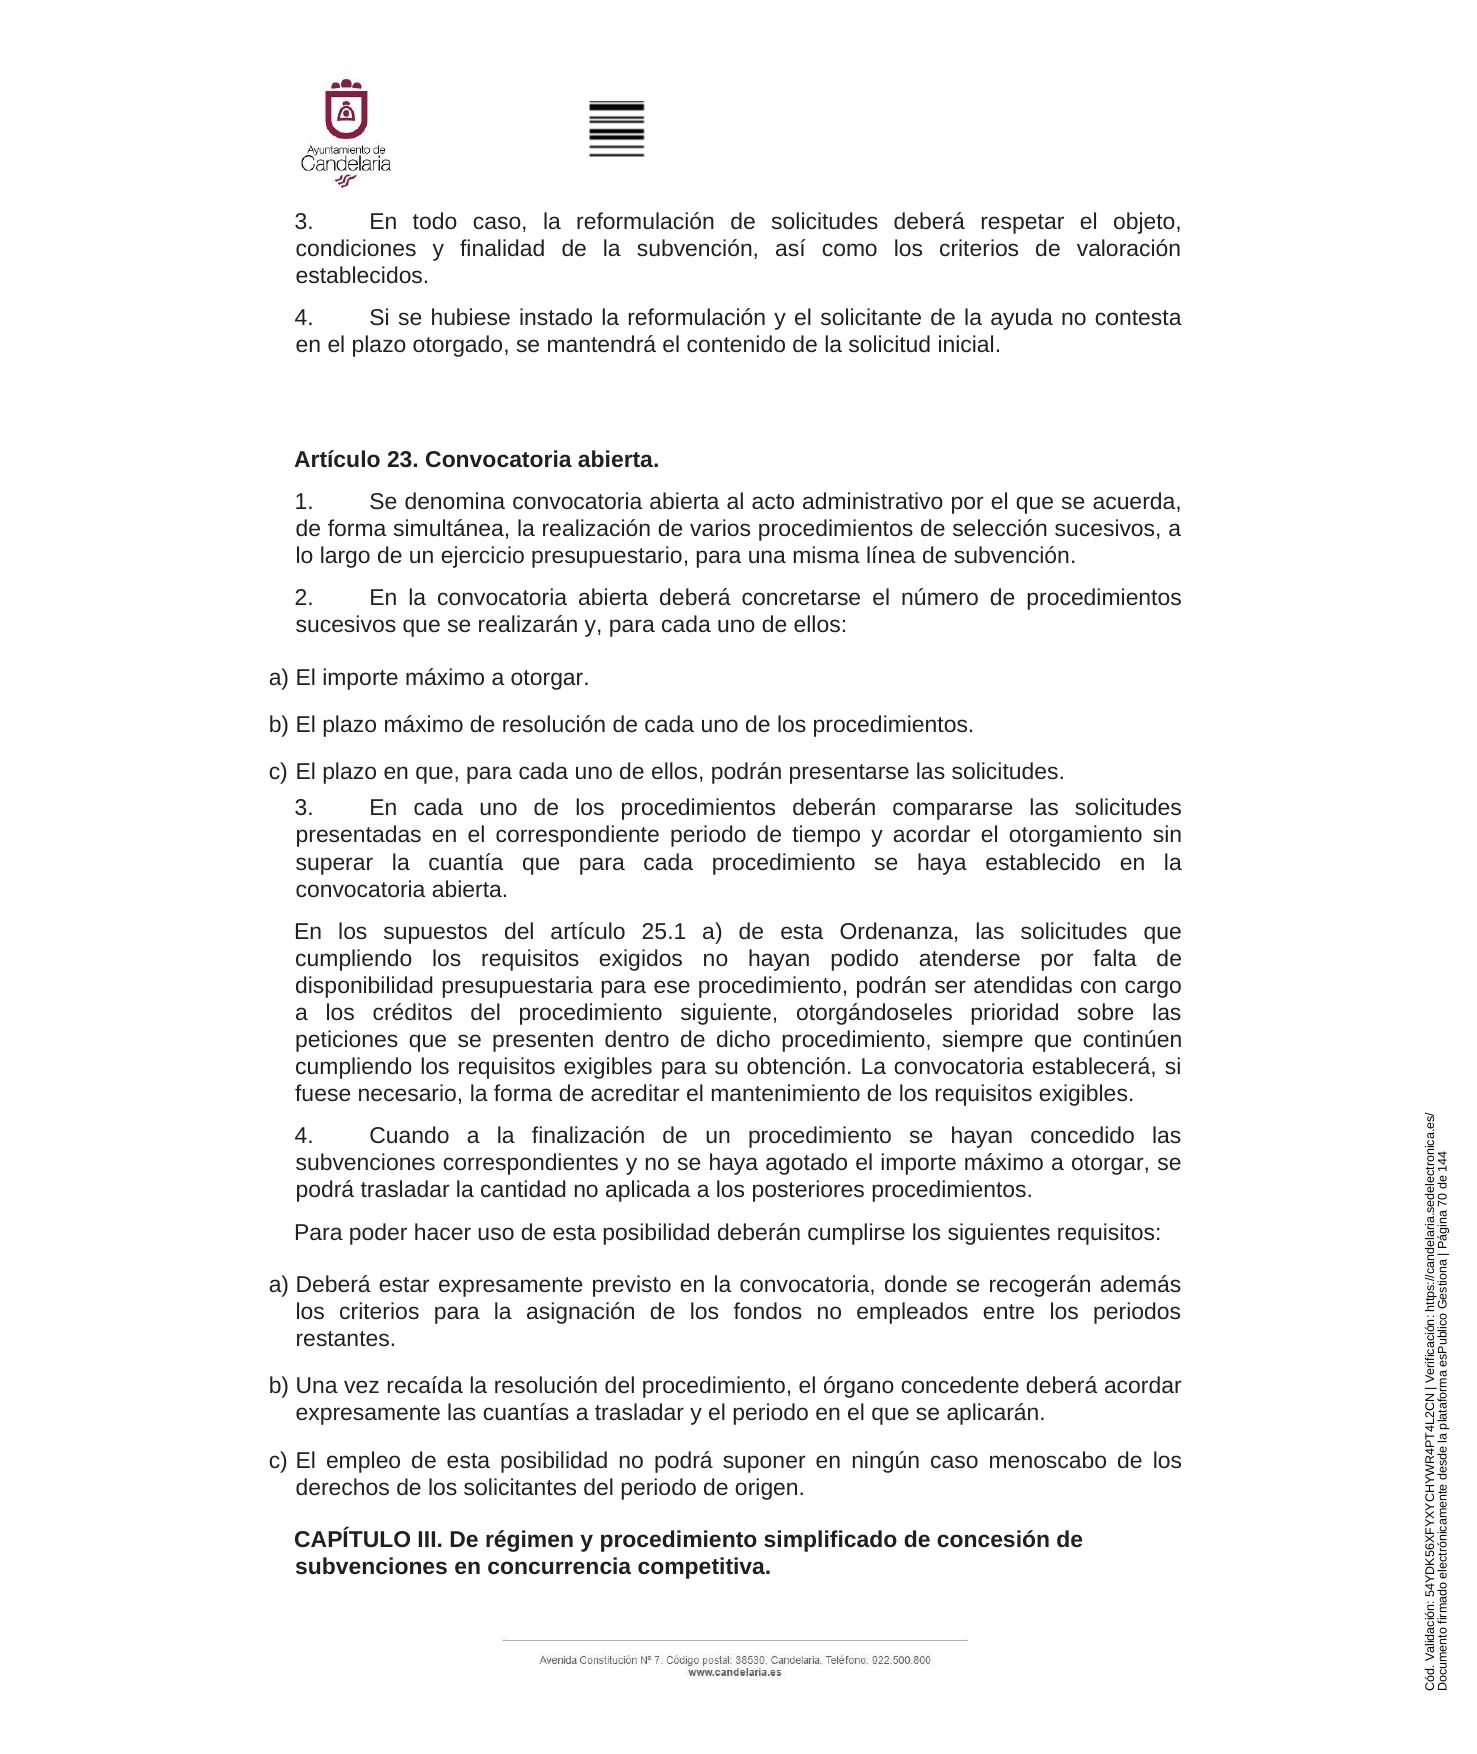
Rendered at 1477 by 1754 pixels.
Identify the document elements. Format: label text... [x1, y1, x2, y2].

list En todo caso, la reformulación de solicitudes deberá respetar el objeto, condiciones y finalidad de la subvención, así como los criterios de valoración establecidos. [294, 208, 1182, 288]
list En cada uno de los procedimientos deberán compararse las solicitudes presentadas en el correspondiente periodo de tiempo y acordar el otorgamiento sin superar la cuantía que para cada procedimiento se haya establecido en la convocatoria abierta. [294, 794, 1182, 902]
text Artículo 23. Convocatoria abierta. [294, 446, 1183, 472]
text En los supuestos del artículo 25.1 a) de esta Ordenanza, las solicitudes que cumpliendo los requisitos exigidos no hayan podido atenderse por falta de disponibilidad presupuestaria para ese procedimiento, podrán ser atendidas con cargo a los créditos del procedimiento siguiente, otorgándoseles prioridad sobre las peticiones que se presenten dentro de dicho procedimiento, siempre que continúen cumpliendo los requisitos exigibles para su obtención. La convocatoria establecerá, si fuese necesario, la forma de acreditar el mantenimiento de los requisitos exigibles. [294, 918, 1182, 1106]
text CAPÍTULO III. De régimen y procedimiento simplificado de concesión de subvenciones en concurrencia competitiva. [294, 1526, 1183, 1579]
list En la convocatoria abierta deberá concretarse el número de procedimientos sucesivos que se realizarán y, para cada uno de ellos: [294, 584, 1182, 638]
list Si se hubiese instado la reformulación y el solicitante de la ayuda no contesta en el plazo otorgado, se mantendrá el contenido de la solicitud inicial. [294, 304, 1182, 358]
text Para poder hacer uso de esta posibilidad deberán cumplirse los siguientes requisitos: [294, 1218, 1182, 1245]
list Cuando a la finalización de un procedimiento se hayan concedido las subvenciones correspondientes y no se haya agotado el importe máximo a otorgar, se podrá trasladar la cantidad no aplicada a los posteriores procedimientos. [294, 1122, 1182, 1203]
list El plazo máximo de resolución de cada uno de los procedimientos. [268, 711, 1182, 737]
list El empleo de esta posibilidad no podrá suponer en ningún caso menoscabo de los derechos de los solicitantes del periodo de origen. [268, 1447, 1182, 1500]
list Una vez recaída la resolución del procedimiento, el órgano concedente deberá acordar expresamente las cuantías a trasladar y el periodo en el que se aplicarán. [268, 1372, 1182, 1426]
list Deberá estar expresamente previsto en la convocatoria, donde se recogerán además los criterios para la asignación de los fondos no empleados entre los periodos restantes. [268, 1271, 1182, 1351]
list El importe máximo a otorgar. [268, 664, 1182, 690]
list Se denomina convocatoria abierta al acto administrativo por el que se acuerda, de forma simultánea, la realización de varios procedimientos de selección sucesivos, a lo largo de un ejercicio presupuestario, para una misma línea de subvención. [294, 488, 1182, 568]
list El plazo en que, para cada uno de ellos, podrán presentarse las solicitudes. [268, 758, 1182, 784]
